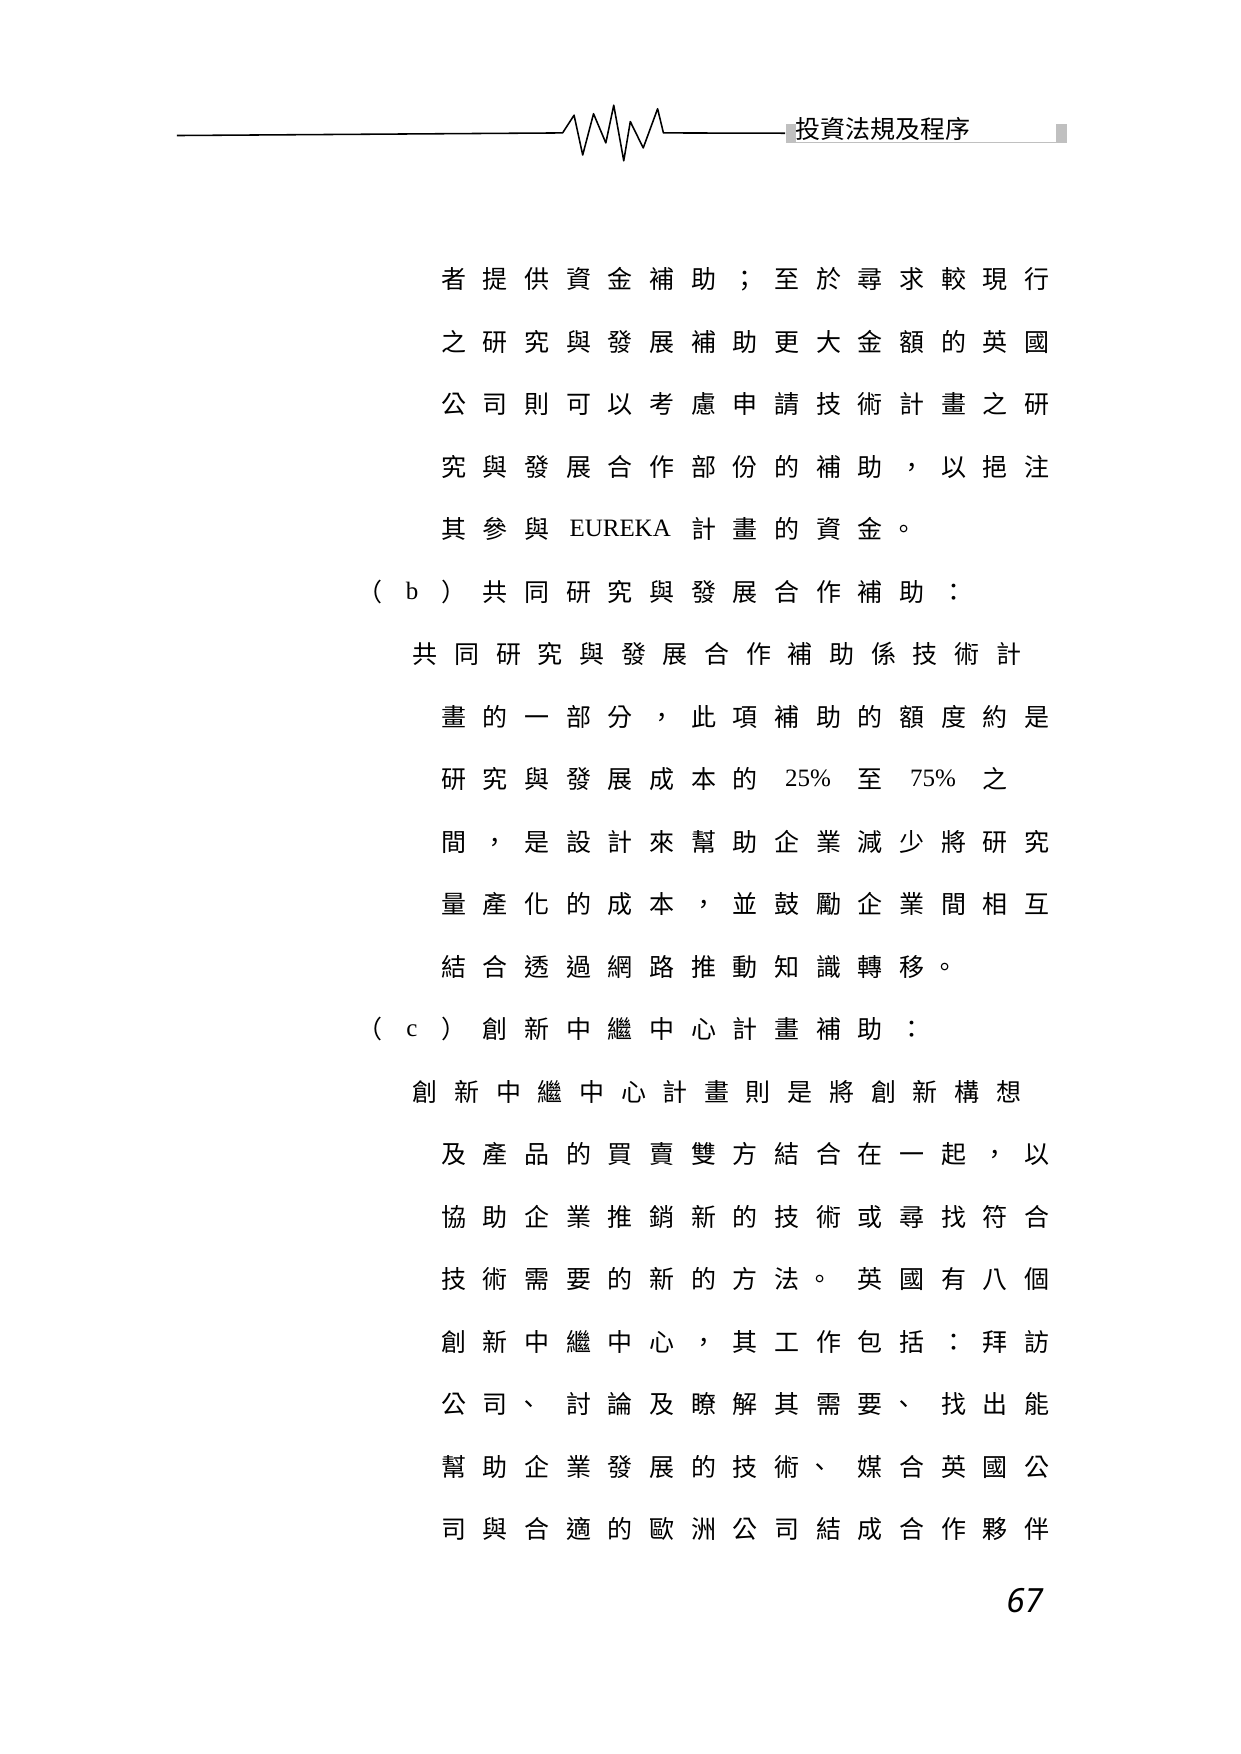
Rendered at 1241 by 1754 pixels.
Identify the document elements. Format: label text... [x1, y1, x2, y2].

text （c）創新中繼中心計畫補助： [342, 986, 1058, 1049]
text （b）共同研究與發展合作補助： [342, 549, 1058, 611]
text 創新中繼中心計畫則是將創新構想及產品的買賣雙方結合在一起，以協助企業推銷新的技術或尋找符合技術需要的新的方法。英國有八個創新中繼中心，其工作包括：拜訪公司、討論及瞭解其需要、找出能幫助企業發展的技術、媒合英國公司與合適的歐洲公司結成合作夥伴 [342, 1049, 1058, 1549]
text 共同研究與發展合作補助係技術計畫的一部分，此項補助的額度約是研究與發展成本的25%至75%之間，是設計來幫助企業減少將研究量產化的成本，並鼓勵企業間相互結合透過網路推動知識轉移。 [342, 611, 1058, 986]
text 者提供資金補助；至於尋求較現行之研究與發展補助更大金額的英國公司則可以考慮申請技術計畫之研究與發展合作部份的補助，以挹注其參與EUREKA計畫的資金。 [342, 236, 1058, 549]
